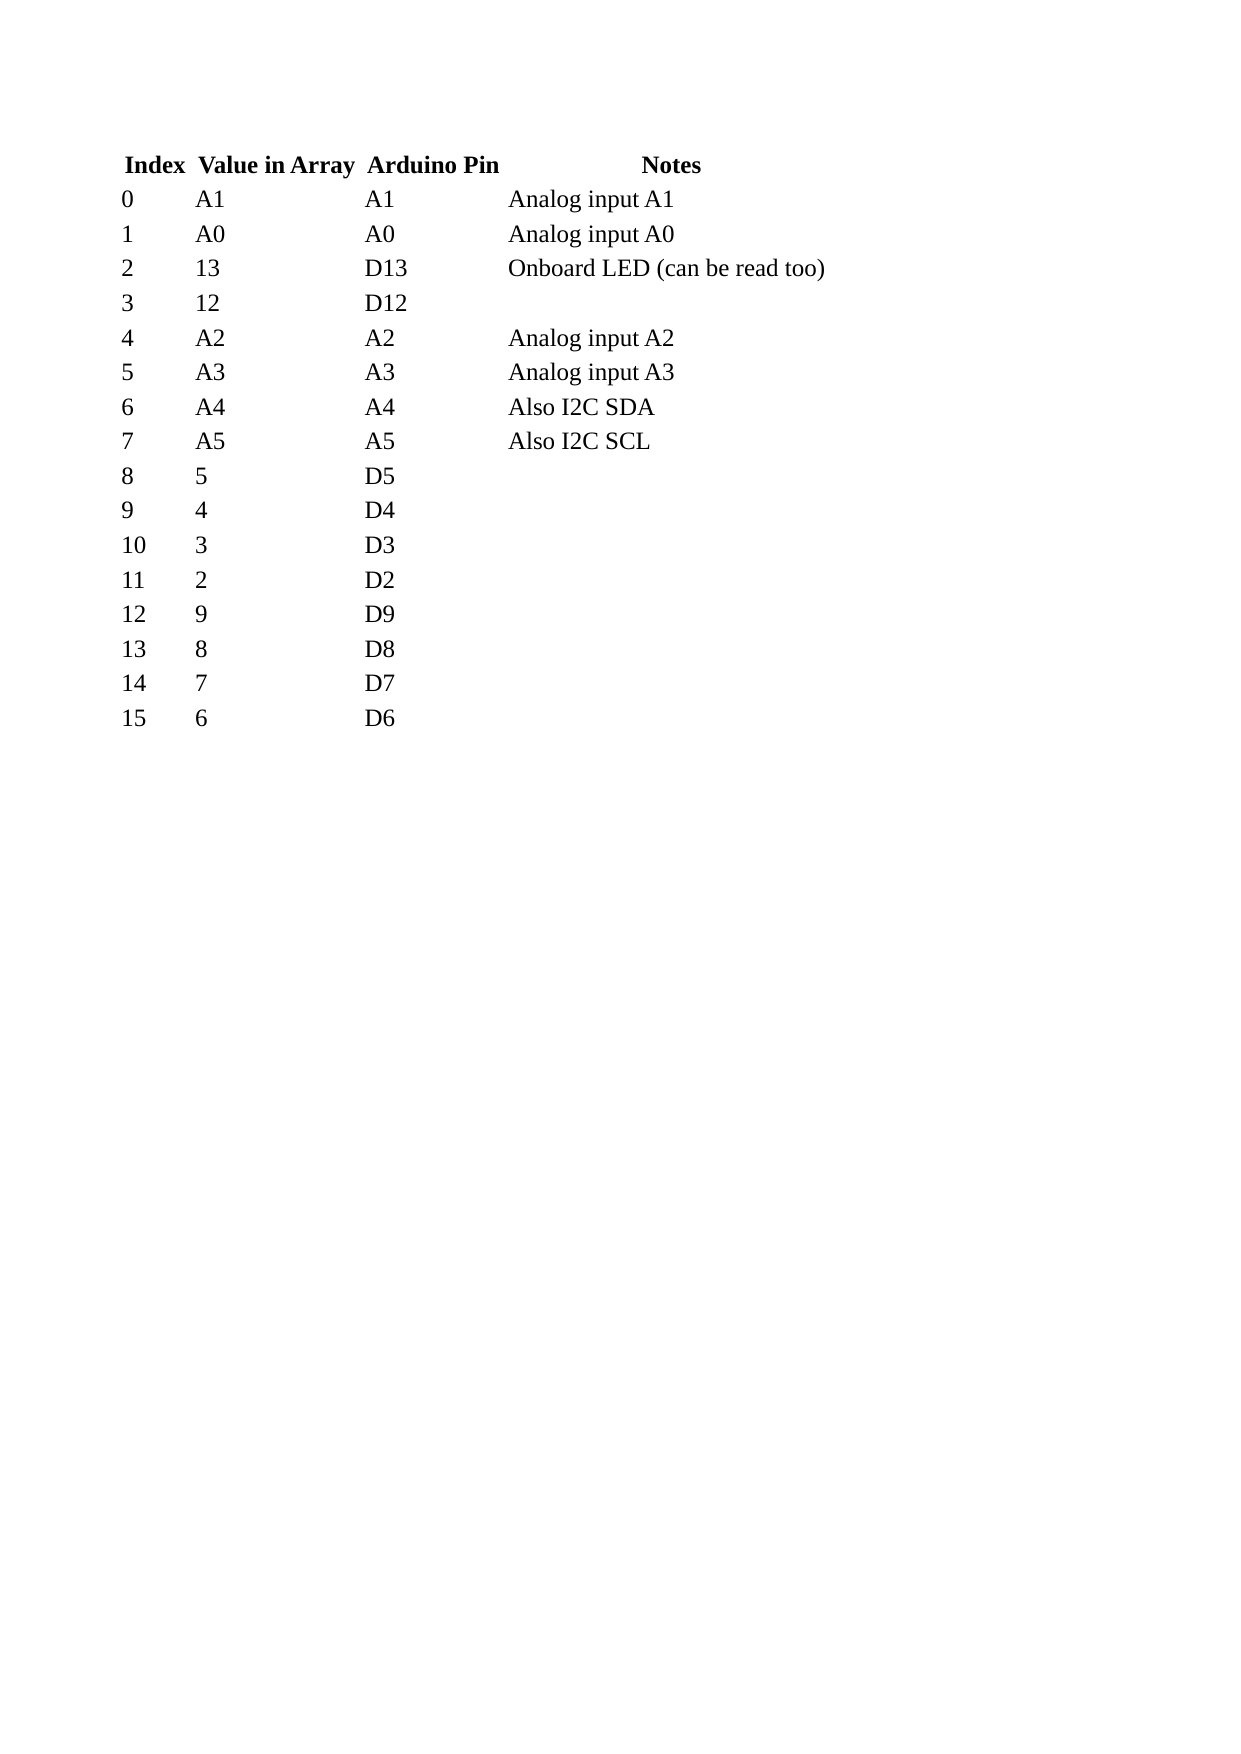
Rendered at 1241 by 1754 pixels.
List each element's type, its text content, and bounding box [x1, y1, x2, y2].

table_cell 6 [118, 389, 192, 423]
table_cell 2 [192, 562, 361, 596]
table_cell A2 [361, 320, 505, 354]
table_cell 5 [118, 354, 192, 389]
table_cell Analog input A3 [505, 354, 837, 389]
table_cell D5 [361, 458, 505, 493]
table_cell 6 [192, 700, 361, 735]
table_cell D8 [361, 631, 505, 666]
table_cell D7 [361, 666, 505, 700]
table_cell D4 [361, 493, 505, 527]
table_cell Analog input A1 [505, 181, 837, 216]
table_cell 3 [192, 527, 361, 562]
table_cell [505, 527, 837, 562]
table_cell 15 [118, 700, 192, 735]
table_cell 9 [118, 493, 192, 527]
table_cell A2 [192, 320, 361, 354]
table_cell D6 [361, 700, 505, 735]
table_cell 10 [118, 527, 192, 562]
table_cell A5 [192, 424, 361, 458]
table_cell A5 [361, 424, 505, 458]
table_cell D3 [361, 527, 505, 562]
table_header Index [118, 147, 192, 181]
table_cell 12 [192, 285, 361, 320]
table_cell 4 [192, 493, 361, 527]
table_cell 7 [118, 424, 192, 458]
table_cell A3 [361, 354, 505, 389]
table_cell A0 [361, 216, 505, 251]
table_cell 7 [192, 666, 361, 700]
table_header Value in Array [192, 147, 361, 181]
table_cell [505, 666, 837, 700]
table_cell D2 [361, 562, 505, 596]
table_cell [505, 285, 837, 320]
table_cell D13 [361, 251, 505, 285]
table_cell 13 [192, 251, 361, 285]
table_cell A4 [361, 389, 505, 423]
table_cell 11 [118, 562, 192, 596]
table_cell [505, 596, 837, 631]
table_cell 8 [118, 458, 192, 493]
table_cell A0 [192, 216, 361, 251]
table_cell 14 [118, 666, 192, 700]
table_cell 12 [118, 596, 192, 631]
table_cell 9 [192, 596, 361, 631]
table_cell 1 [118, 216, 192, 251]
table_cell Analog input A0 [505, 216, 837, 251]
table_cell [505, 458, 837, 493]
table_cell 4 [118, 320, 192, 354]
table_cell 8 [192, 631, 361, 666]
table_cell Analog input A2 [505, 320, 837, 354]
table_cell [505, 700, 837, 735]
table_cell [505, 493, 837, 527]
table_cell Onboard LED (can be read too) [505, 251, 837, 285]
table_header Arduino Pin [361, 147, 505, 181]
table_cell A1 [361, 181, 505, 216]
table_cell D12 [361, 285, 505, 320]
table_cell A4 [192, 389, 361, 423]
table_cell 2 [118, 251, 192, 285]
table_cell [505, 631, 837, 666]
table_cell 0 [118, 181, 192, 216]
table_header Notes [505, 147, 837, 181]
table_cell A3 [192, 354, 361, 389]
table_cell 13 [118, 631, 192, 666]
table_cell 5 [192, 458, 361, 493]
table_cell 3 [118, 285, 192, 320]
table_cell [505, 562, 837, 596]
table_cell A1 [192, 181, 361, 216]
table_cell Also I2C SCL [505, 424, 837, 458]
table_cell D9 [361, 596, 505, 631]
table_cell Also I2C SDA [505, 389, 837, 423]
